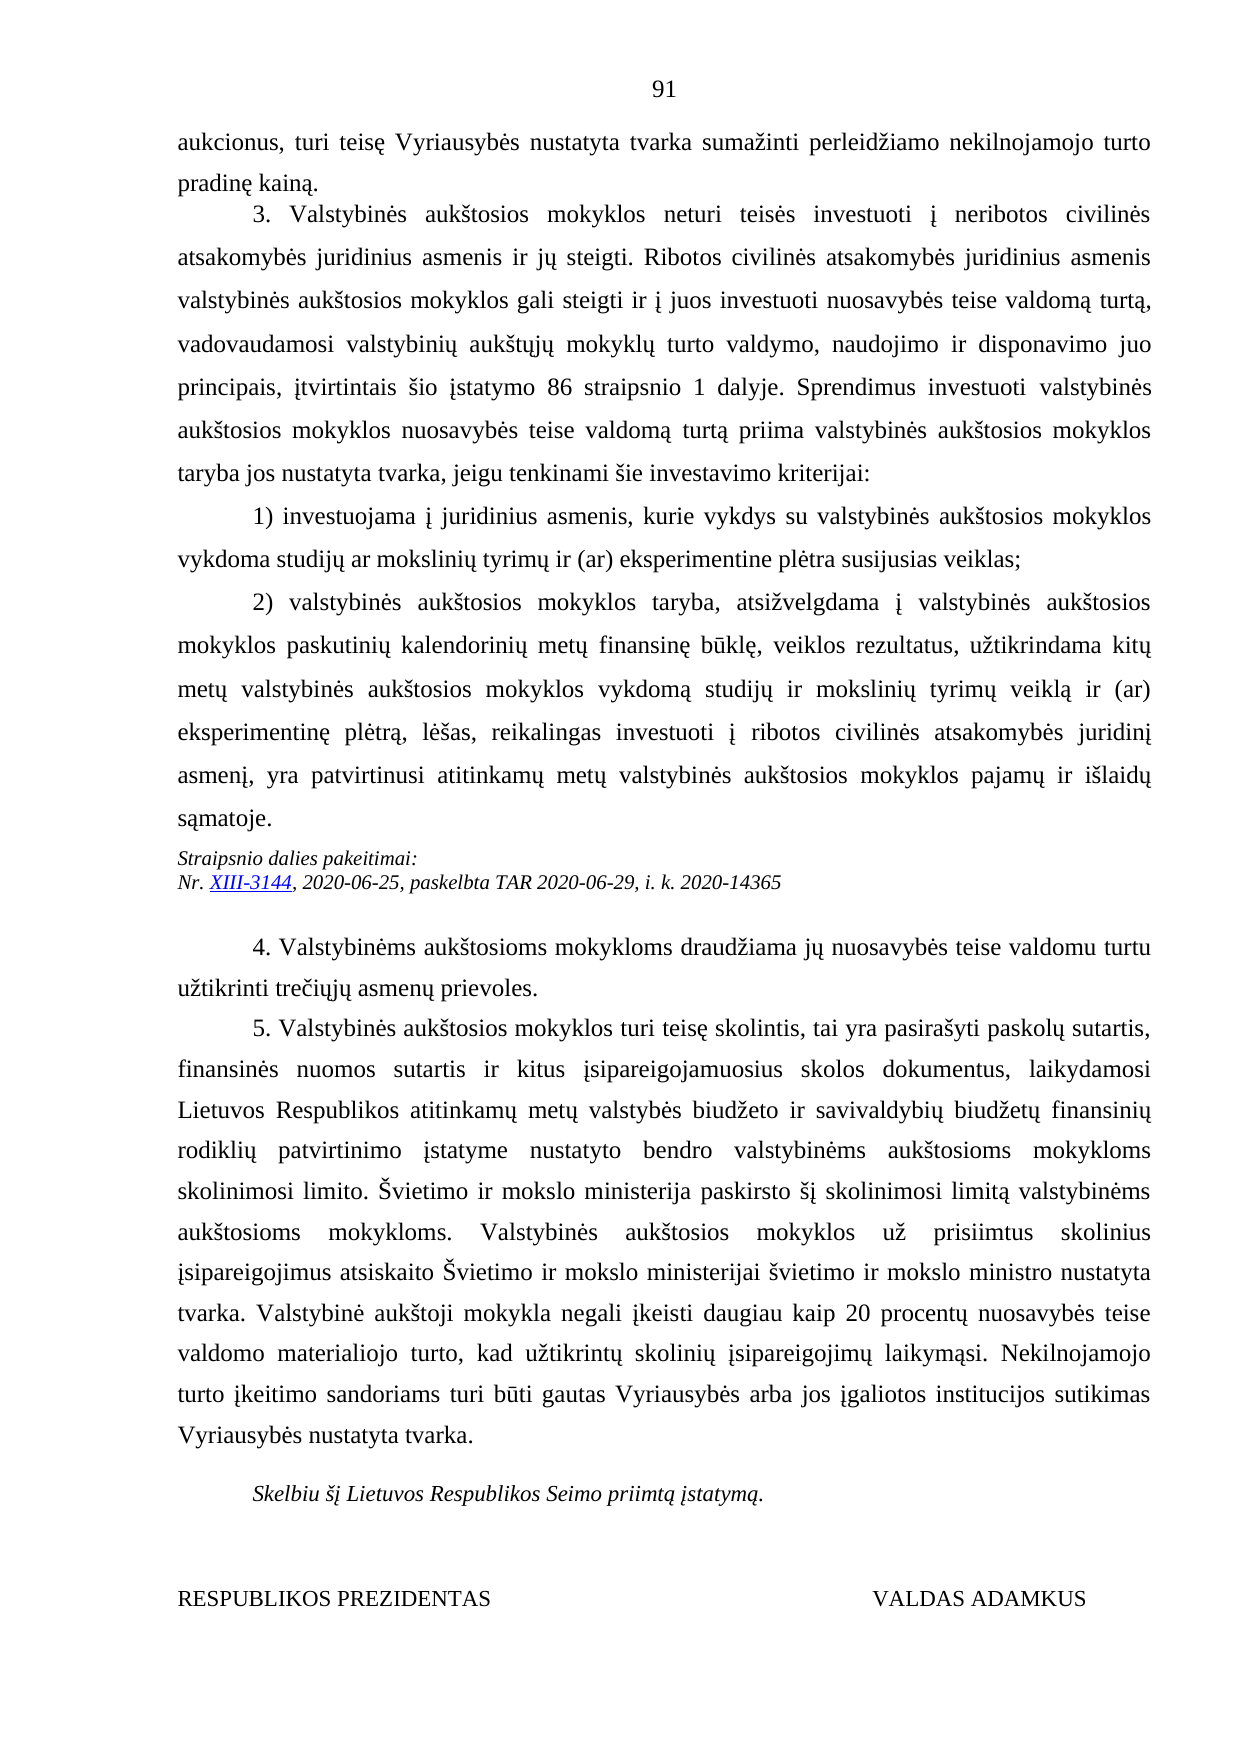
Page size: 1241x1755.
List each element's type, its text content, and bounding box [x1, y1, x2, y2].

text Nr. XIII-3144, 2020-06-25, paskelbta TAR 2020-06-29, i. k. 2020-14365 [177, 870, 1152, 894]
text 1) investuojama į juridinius asmenis, kurie vykdys su valstybinės aukštosios mokyklos vykdoma studijų ar mokslinių tyrimų ir (ar) eksperimentine plėtra susijusias veiklas; [177, 501, 1152, 573]
text 5. Valstybinės aukštosios mokyklos turi teisę skolintis, tai yra pasirašyti paskolų sutartis, finansinės nuomos sutartis ir kitus įsipareigojamuosius skolos dokumentus, laikydamosi Lietuvos Respublikos atitinkamų metų valstybės biudžeto ir savivaldybių biudžetų finansinių rodiklių patvirtinimo įstatyme nustatyto bendro valstybinėms aukštosioms mokykloms skolinimosi limito. Švietimo ir mokslo ministerija paskirsto šį skolinimosi limitą valstybinėms aukštosioms mokykloms. Valstybinės aukštosios mokyklos už prisiimtus skolinius įsipareigojimus atsiskaito Švietimo ir mokslo ministerijai švietimo ir mokslo ministro nustatyta tvarka. Valstybinė aukštoji mokykla negali įkeisti daugiau kaip 20 procentų nuosavybės teise valdomo materialiojo turto, kad užtikrintų skolinių įsipareigojimų laikymąsi. Nekilnojamojo turto įkeitimo sandoriams turi būti gautas Vyriausybės arba jos įgaliotos institucijos sutikimas Vyriausybės nustatyta tvarka. [177, 1004, 1152, 1451]
text RESPUBLIKOS PREZIDENTAS VALDAS ADAMKUS [177, 1585, 1152, 1612]
text 2) valstybinės aukštosios mokyklos taryba, atsižvelgdama į valstybinės aukštosios mokyklos paskutinių kalendorinių metų finansinę būklę, veiklos rezultatus, užtikrindama kitų metų valstybinės aukštosios mokyklos vykdomą studijų ir mokslinių tyrimų veiklą ir (ar) eksperimentinę plėtrą, lėšas, reikalingas investuoti į ribotos civilinės atsakomybės juridinį asmenį, yra patvirtinusi atitinkamų metų valstybinės aukštosios mokyklos pajamų ir išlaidų sąmatoje. [177, 587, 1152, 832]
text 4. Valstybinėms aukštosioms mokykloms draudžiama jų nuosavybės teise valdomu turtu užtikrinti trečiųjų asmenų prievoles. [177, 923, 1152, 1004]
text Straipsnio dalies pakeitimai: [177, 846, 1152, 870]
text 3. Valstybinės aukštosios mokyklos neturi teisės investuoti į neribotos civilinės atsakomybės juridinius asmenis ir jų steigti. Ribotos civilinės atsakomybės juridinius asmenis valstybinės aukštosios mokyklos gali steigti ir į juos investuoti nuosavybės teise valdomą turtą, vadovaudamosi valstybinių aukštųjų mokyklų turto valdymo, naudojimo ir disponavimo juo principais, įtvirtintais šio įstatymo 86 straipsnio 1 dalyje. Sprendimus investuoti valstybinės aukštosios mokyklos nuosavybės teise valdomą turtą priima valstybinės aukštosios mokyklos taryba jos nustatyta tvarka, jeigu tenkinami šie investavimo kriterijai: [177, 199, 1152, 487]
text Skelbiu šį Lietuvos Respublikos Seimo priimtą įstatymą. [177, 1480, 1152, 1506]
text aukcionus, turi teisę Vyriausybės nustatyta tvarka sumažinti perleidžiamo nekilnojamojo turto pradinę kainą. [177, 118, 1152, 199]
